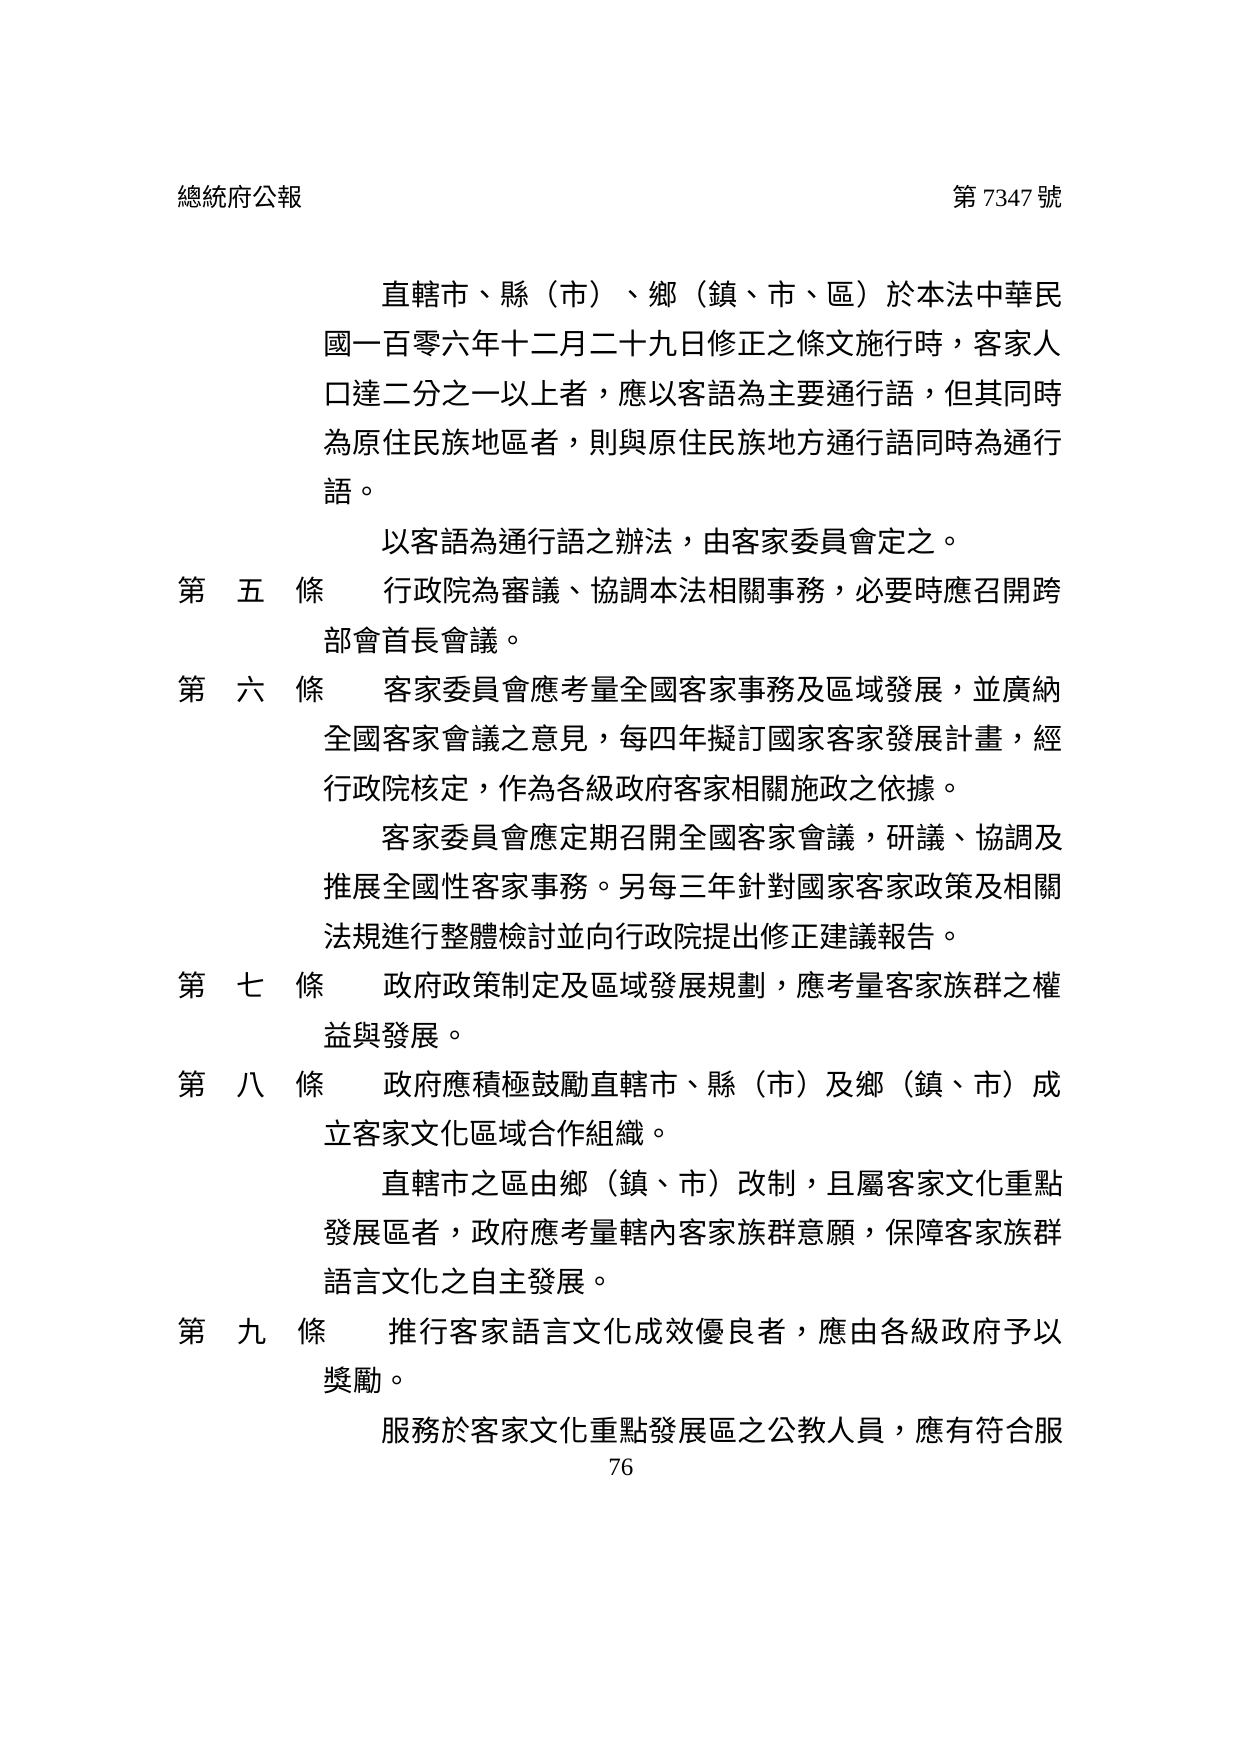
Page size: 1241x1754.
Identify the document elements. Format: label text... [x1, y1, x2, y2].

text 直轄市之區由鄉（鎮、市）改制，且屬客家文化重點發展區者，政府應考量轄內客家族群意願，保障客家族群語言文化之自主發展。 [323, 1154, 1064, 1303]
text 第 九 條 推行客家語言文化成效優良者，應由各級政府予以獎勵。 [177, 1303, 1064, 1401]
text 第 六 條 客家委員會應考量全國客家事務及區域發展，並廣納全國客家會議之意見，每四年擬訂國家客家發展計畫，經行政院核定，作為各級政府客家相關施政之依據。 [177, 661, 1064, 809]
text 直轄市、縣（市）、鄉（鎮、市、區）於本法中華民國一百零六年十二月二十九日修正之條文施行時，客家人口達二分之一以上者，應以客語為主要通行語，但其同時為原住民族地區者，則與原住民族地方通行語同時為通行語。 [323, 266, 1064, 513]
text 第 七 條 政府政策制定及區域發展規劃，應考量客家族群之權益與發展。 [177, 957, 1064, 1056]
text 服務於客家文化重點發展區之公教人員，應有符合服 [323, 1401, 1064, 1451]
text 以客語為通行語之辦法，由客家委員會定之。 [323, 513, 1064, 562]
text 第 五 條 行政院為審議、協調本法相關事務，必要時應召開跨部會首長會議。 [177, 562, 1064, 661]
text 客家委員會應定期召開全國客家會議，研議、協調及推展全國性客家事務。另每三年針對國家客家政策及相關法規進行整體檢討並向行政院提出修正建議報告。 [323, 809, 1064, 957]
text 第 八 條 政府應積極鼓勵直轄市、縣（市）及鄉（鎮、市）成立客家文化區域合作組織。 [177, 1056, 1064, 1154]
